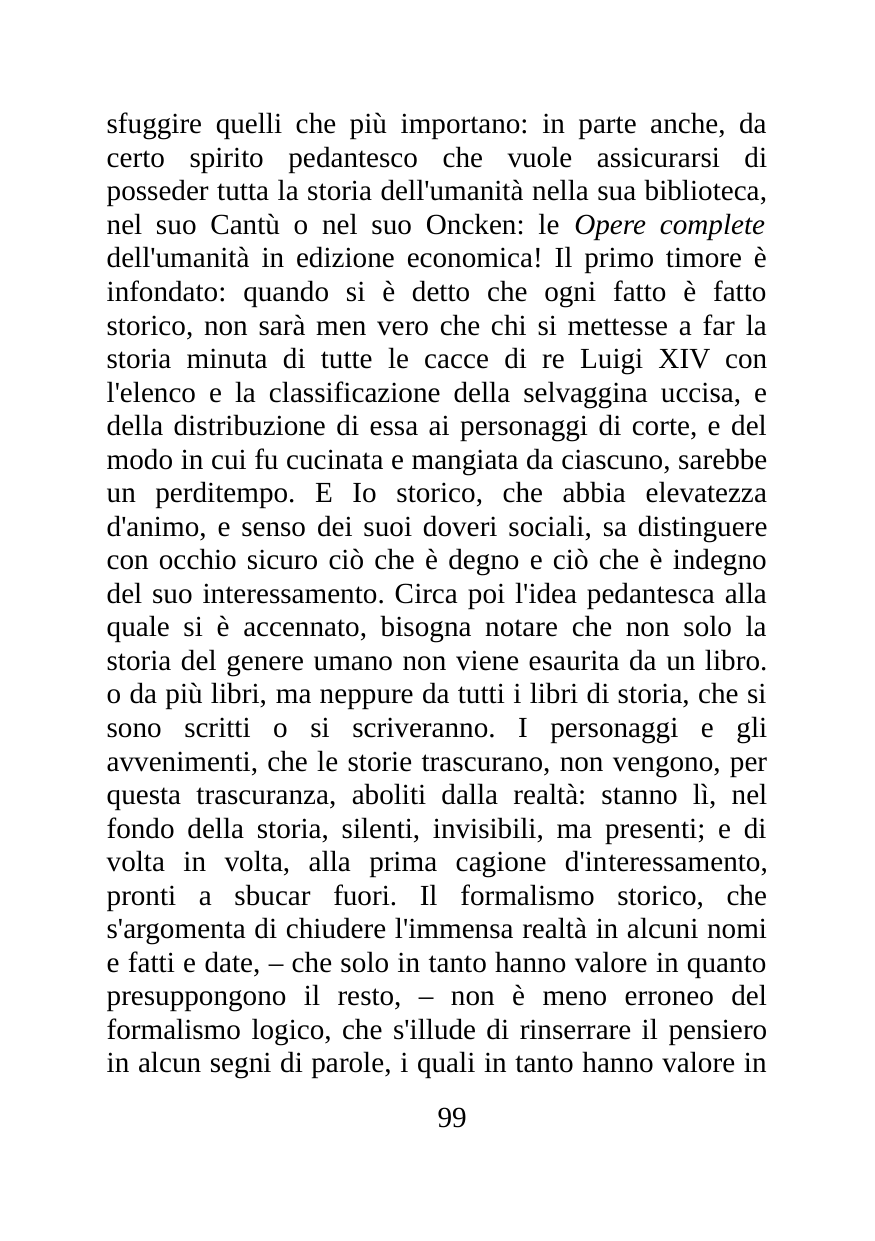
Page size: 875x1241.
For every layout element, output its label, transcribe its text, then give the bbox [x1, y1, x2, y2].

text sfuggire quelli che più importano: in parte anche, da certo spirito pedantesco che vuole assicurarsi di posseder tutta la storia dell'umanità nella sua biblioteca, nel suo Cantù o nel suo Oncken: le Opere complete dell'umanità in edizione economica! Il primo timore è infondato: quando si è detto che ogni fatto è fatto storico, non sarà men vero che chi si mettesse a far la storia minuta di tutte le cacce di re Luigi XIV con l'elenco e la classificazione della selvaggina uccisa, e della distribuzione di essa ai personaggi di corte, e del modo in cui fu cucinata e mangiata da ciascuno, sarebbe un perditempo. E Io storico, che abbia elevatezza d'animo, e senso dei suoi doveri sociali, sa distinguere con occhio sicuro ciò che è degno e ciò che è indegno del suo interessamento. Circa poi l'idea pedantesca alla quale si è accennato, bisogna notare che non solo la storia del genere umano non viene esaurita da un libro. o da più libri, ma neppure da tutti i libri di storia, che si sono scritti o si scriveranno. I personaggi e gli avvenimenti, che le storie trascurano, non vengono, per questa trascuranza, aboliti dalla realtà: stanno lì, nel fondo della storia, silenti, invisibili, ma presenti; e di volta in volta, alla prima cagione d'interessamento, pronti a sbucar fuori. Il formalismo storico, che s'argomenta di chiudere l'immensa realtà in alcuni nomi e fatti e date, ‒ che solo in tanto hanno valore in quanto presuppongono il resto, ‒ non è meno erroneo del formalismo logico, che s'illude di rinserrare il pensiero in alcun segni di parole, i quali in tanto hanno valore in [106, 106, 768, 1079]
